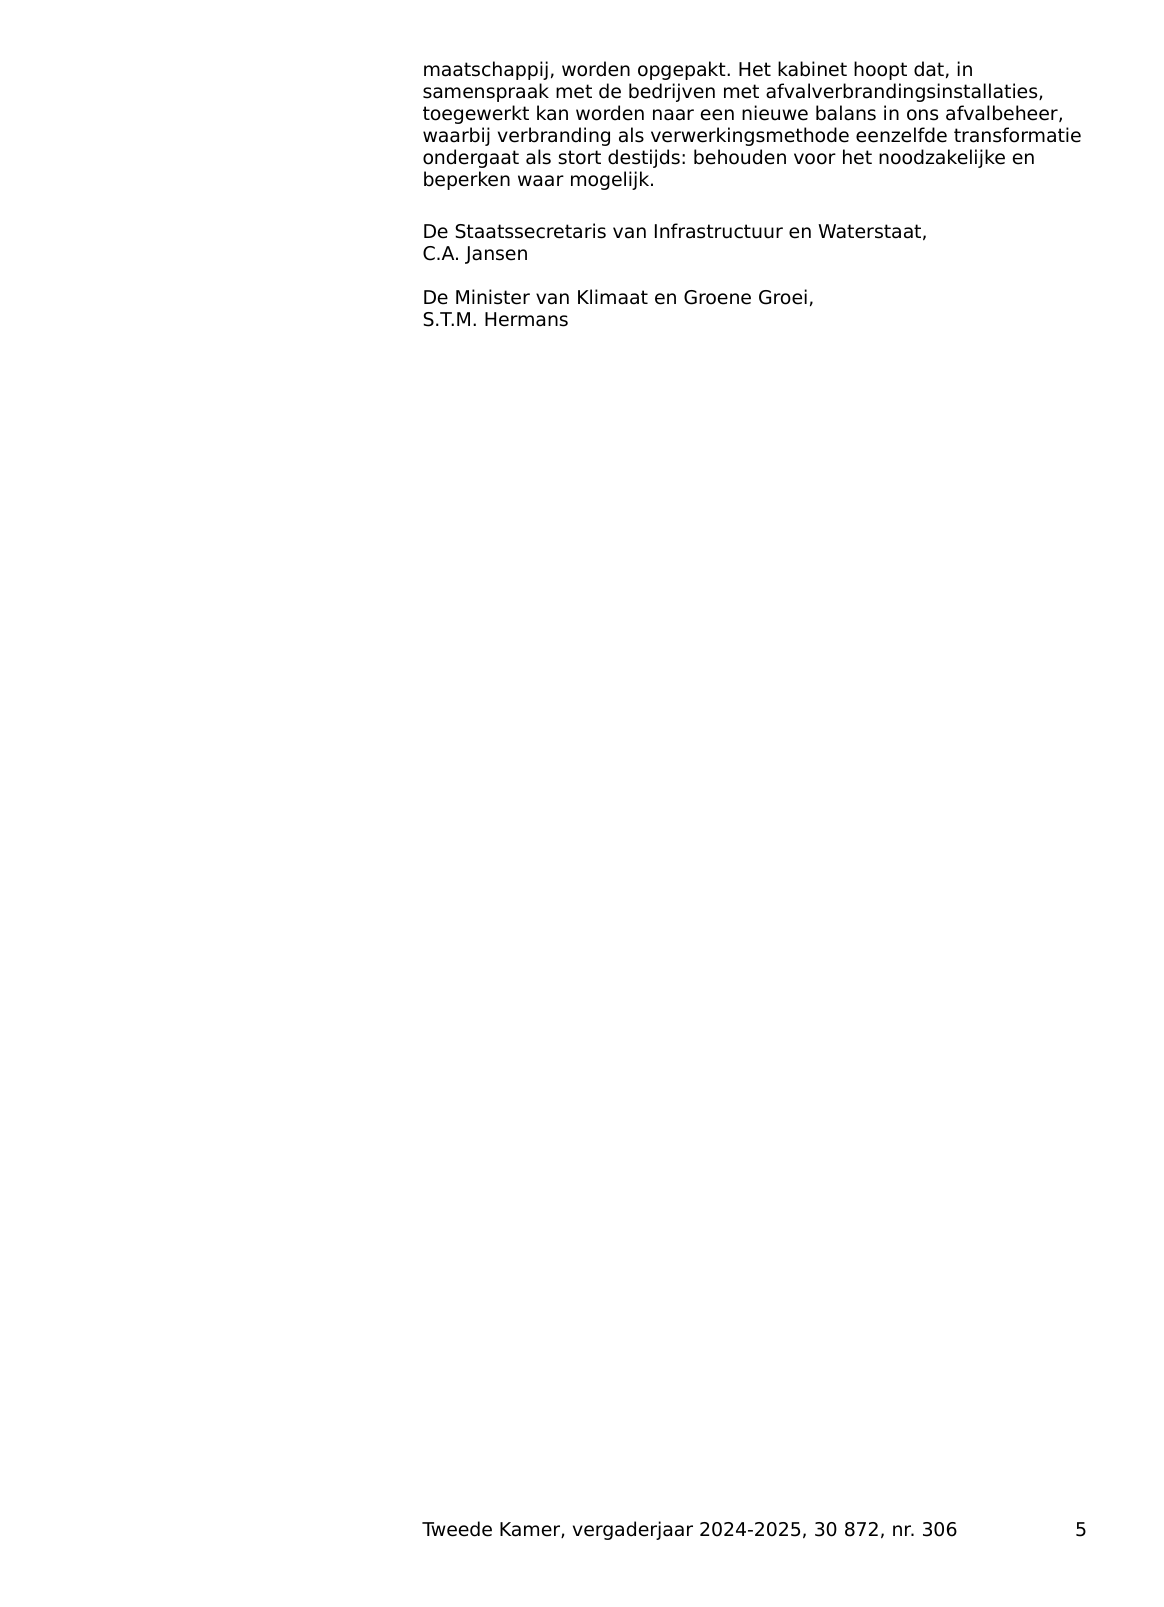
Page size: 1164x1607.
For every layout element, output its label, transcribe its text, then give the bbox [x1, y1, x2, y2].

text De Staatssecretaris van Infrastructuur en Waterstaat, C.A. Jansen [422, 221, 1087, 265]
text maatschappij, worden opgepakt. Het kabinet hoopt dat, in samenspraak met de bedrijven met afvalverbrandingsinstallaties, toegewerkt kan worden naar een nieuwe balans in ons afvalbeheer, waarbij verbranding als verwerkingsmethode eenzelfde transformatie ondergaat als stort destijds: behouden voor het noodzakelijke en beperken waar mogelijk. [422, 59, 1087, 191]
text De Minister van Klimaat en Groene Groei, S.T.M. Hermans [422, 287, 1087, 331]
